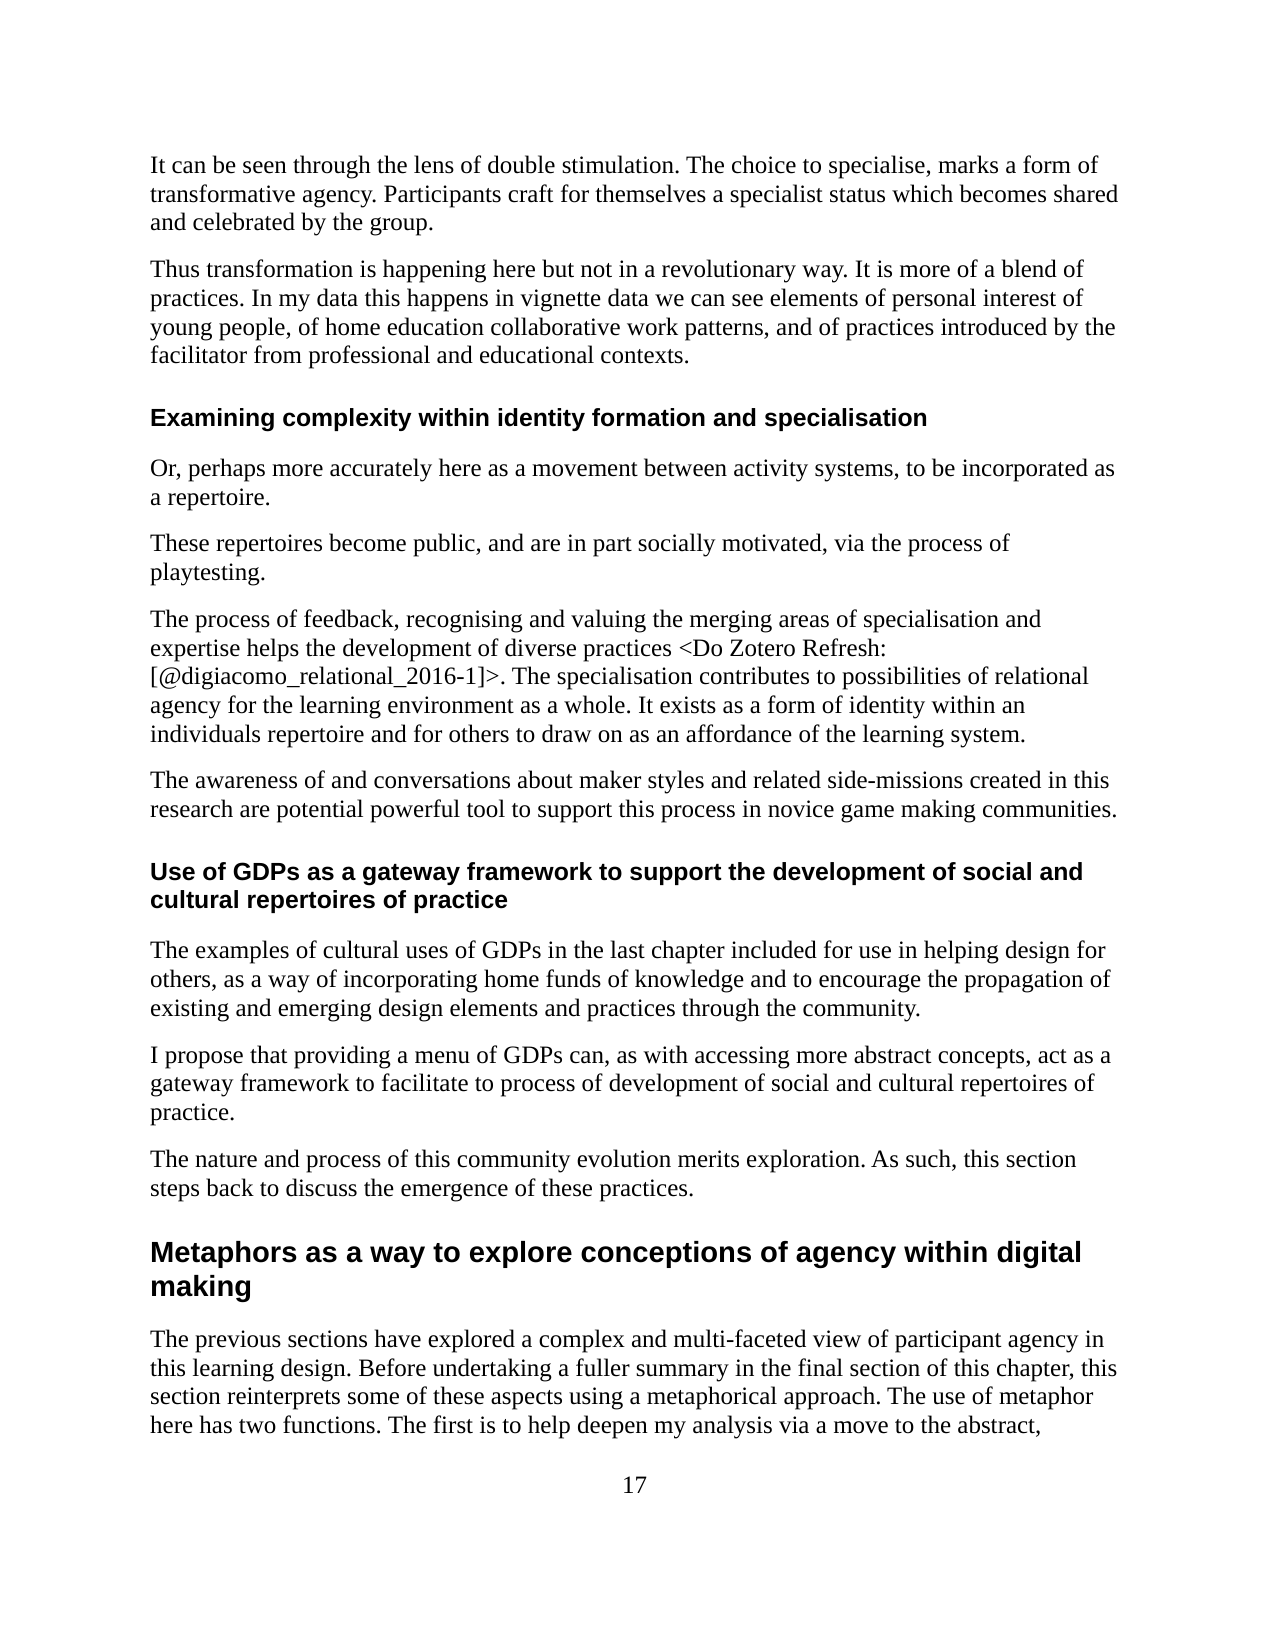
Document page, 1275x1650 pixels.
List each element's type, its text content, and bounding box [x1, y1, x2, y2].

text I propose that providing a menu of GDPs can, as with accessing more abstract concepts, act as a gateway framework to facilitate to process of development of social and cultural repertoires of practice. [150, 1040, 1125, 1126]
text The nature and process of this community evolution merits exploration. As such, this section steps back to discuss the emergence of these practices. [150, 1144, 1125, 1201]
text It can be seen through the lens of double stimulation. The choice to specialise, marks a form of transformative agency. Participants craft for themselves a specialist status which becomes shared and celebrated by the group. [150, 150, 1125, 236]
text Or, perhaps more accurately here as a movement between activity systems, to be incorporated as a repertoire. [150, 453, 1125, 511]
subtitle Examining complexity within identity formation and specialisation [150, 403, 1125, 432]
subtitle Use of GDPs as a gateway framework to support the development of social and cultural repertoires of practice [150, 857, 1125, 914]
text Thus transformation is happening here but not in a revolutionary way. It is more of a blend of practices. In my data this happens in vignette data we can see elements of personal interest of young people, of home education collaborative work patterns, and of practices introduced by the facilitator from professional and educational contexts. [150, 254, 1125, 369]
text These repertoires become public, and are in part socially motivated, via the process of playtesting. [150, 528, 1125, 586]
text The examples of cultural uses of GDPs in the last chapter included for use in helping design for others, as a way of incorporating home funds of knowledge and to encourage the propagation of existing and emerging design elements and practices through the community. [150, 936, 1125, 1022]
text The awareness of and conversations about maker styles and related side-missions created in this research are potential powerful tool to support this process in novice game making communities. [150, 766, 1125, 823]
text The previous sections have explored a complex and multi-faceted view of participant agency in this learning design. Before undertaking a fuller summary in the final section of this chapter, this section reinterprets some of these aspects using a metaphorical approach. The use of metaphor here has two functions. The first is to help deepen my analysis via a move to the abstract, [150, 1324, 1125, 1439]
text The process of feedback, recognising and valuing the merging areas of specialisation and expertise helps the development of diverse practices <Do Zotero Refresh: [@digiacomo_relational_2016-1]>. The specialisation contributes to possibilities of relational agency for the learning environment as a whole. It exists as a form of identity within an individuals repertoire and for others to draw on as an affordance of the learning system. [150, 604, 1125, 748]
subtitle Metaphors as a way to explore conceptions of agency within digital making [150, 1235, 1125, 1302]
